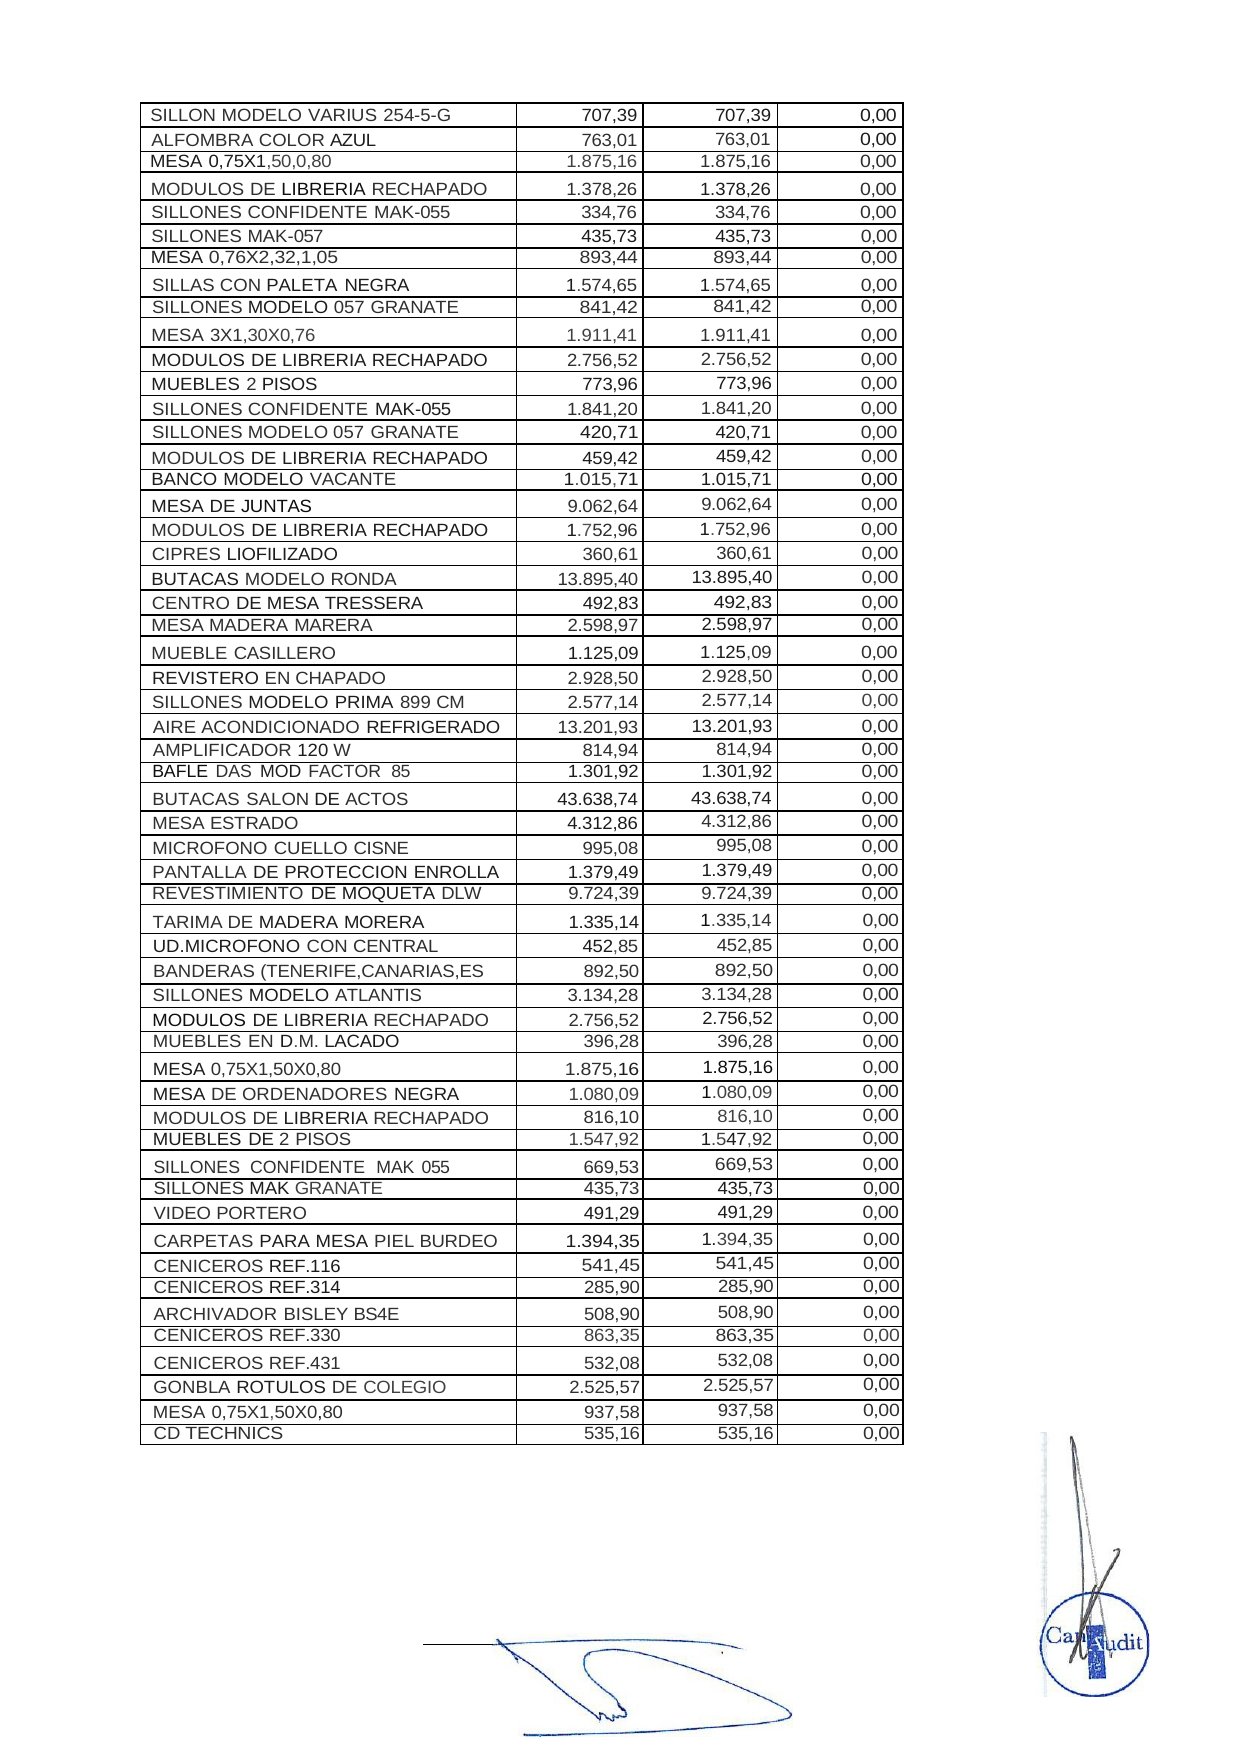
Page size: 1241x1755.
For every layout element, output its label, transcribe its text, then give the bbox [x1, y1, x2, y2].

table_cell 0,00 [778, 566, 902, 589]
table_cell 1.875,16 [644, 1053, 777, 1080]
table_cell MESA DE JUNTAS [141, 491, 516, 517]
table_cell 1.875,16 [517, 152, 642, 171]
table_cell MUEBLES EN D.M. LACADO [141, 1032, 516, 1052]
table_cell 2.756,52 [644, 348, 777, 371]
table_cell 2.525,57 [517, 1376, 642, 1399]
table_cell MODULOS DE LIBRERIA RECHAPADO [141, 445, 516, 469]
table_cell 1.394,35 [644, 1225, 777, 1252]
table_cell MESA 3X1,30X0,76 [141, 318, 516, 346]
table_cell CIPRES LIOFILIZADO [141, 542, 516, 564]
table_cell SILLON MODELO VARIUS 254-5-G [141, 104, 516, 126]
table_cell SILLONES MODELO 057 GRANATE [141, 298, 516, 317]
table_cell 541,45 [517, 1254, 642, 1277]
table_cell 452,85 [517, 934, 642, 957]
table_cell 0,00 [778, 836, 902, 859]
table_cell MESA 0,75X1,50X0,80 [141, 1053, 516, 1080]
table_cell 13.895,40 [517, 566, 642, 589]
table_cell 0,00 [778, 1254, 902, 1277]
table_cell 1.335,14 [517, 905, 642, 933]
table_cell 0,00 [778, 1327, 902, 1346]
table_cell 0,00 [778, 173, 902, 199]
table_cell MESA ESTRADO [141, 812, 516, 834]
table_cell 1.379,49 [517, 860, 642, 883]
table_cell 9.062,64 [644, 491, 777, 517]
table_cell 492,83 [517, 591, 642, 614]
table_cell 0,00 [778, 616, 902, 635]
table_cell 1.015,71 [517, 470, 642, 489]
table_cell MUEBLES 2 PISOS [141, 372, 516, 395]
table_cell 1.911,41 [517, 318, 642, 346]
table_cell 0,00 [778, 269, 902, 296]
table_cell 3.134,28 [517, 985, 642, 1007]
table_cell 0,00 [778, 1032, 902, 1052]
table_cell 892,50 [517, 958, 642, 983]
table_cell 0,00 [778, 934, 902, 957]
table_cell 1.378,26 [644, 173, 777, 199]
table_cell MICROFONO CUELLO CISNE [141, 836, 516, 859]
table_cell 773,96 [644, 372, 777, 395]
table_cell SILLONES MODELO 057 GRANATE [141, 421, 516, 443]
table_cell 2.577,14 [517, 690, 642, 713]
table_cell 0,00 [778, 1082, 902, 1105]
table_cell 1.125,09 [517, 637, 642, 664]
table_cell 535,16 [517, 1425, 642, 1444]
table_cell 0,00 [778, 318, 902, 346]
table_cell 0,00 [778, 421, 902, 443]
table_cell 9.724,39 [644, 885, 777, 903]
table_cell MODULOS DE LIBRERIA RECHAPADO [141, 518, 516, 541]
table_cell MESA DE ORDENADORES NEGRA [141, 1082, 516, 1105]
table_cell 396,28 [644, 1032, 777, 1052]
table_cell 9.062,64 [517, 491, 642, 517]
table_cell 0,00 [778, 348, 902, 371]
table_cell MESA 0,75X1,50X0,80 [141, 1401, 516, 1423]
table_cell BUTACAS MODELO RONDA [141, 566, 516, 589]
table_cell 508,90 [644, 1299, 777, 1326]
table_cell REVISTERO EN CHAPADO [141, 666, 516, 689]
table_cell 763,01 [517, 128, 642, 151]
table_cell MESA MADERA MARERA [141, 616, 516, 635]
table_cell SILLONES CONFIDENTE MAK-055 [141, 201, 516, 223]
table_cell 459,42 [644, 445, 777, 469]
table_cell 1.125,09 [644, 637, 777, 664]
table_cell 863,35 [517, 1327, 642, 1346]
table_cell 893,44 [517, 249, 642, 267]
table_cell SILLONES MODELO PRIMA 899 CM [141, 690, 516, 713]
table_cell 0,00 [778, 225, 902, 247]
table_cell 532,08 [517, 1347, 642, 1374]
table_cell 773,96 [517, 372, 642, 395]
table_cell 0,00 [778, 860, 902, 883]
table_cell 435,73 [644, 225, 777, 247]
table_cell SILLONES CONFIDENTE MAK-055 [141, 396, 516, 419]
table_cell 1.574,65 [644, 269, 777, 296]
table_cell 492,83 [644, 591, 777, 614]
table_cell AMPLIFICADOR 120 W [141, 740, 516, 761]
table_cell 0,00 [778, 372, 902, 395]
table_cell SILLONES MODELO ATLANTIS [141, 985, 516, 1007]
table_cell 0,00 [778, 885, 902, 903]
table_cell 0,00 [778, 249, 902, 267]
table_cell 0,00 [778, 152, 902, 171]
table_cell 43.638,74 [644, 783, 777, 810]
table_cell 0,00 [778, 518, 902, 541]
table_cell 0,00 [778, 1425, 902, 1444]
table_cell 0,00 [778, 201, 902, 223]
table_cell ALFOMBRA COLOR AZUL [141, 128, 516, 151]
table_cell MODULOS DE LIBRERIA RECHAPADO [141, 1008, 516, 1031]
table_cell 0,00 [778, 763, 902, 782]
table_cell 1.378,26 [517, 173, 642, 199]
table_cell 43.638,74 [517, 783, 642, 810]
table_cell 420,71 [517, 421, 642, 443]
table_cell BAFLE DAS MOD FACTOR 85 [141, 763, 516, 782]
table_cell AIRE ACONDICIONADO REFRIGERADO [141, 714, 516, 738]
table_cell 0,00 [778, 298, 902, 317]
table_cell BANCO MODELO VACANTE [141, 470, 516, 489]
table_cell UD.MICROFONO CON CENTRAL [141, 934, 516, 957]
table_cell 0,00 [778, 1200, 902, 1223]
table_cell 334,76 [517, 201, 642, 223]
table_cell MUEBLES DE 2 PISOS [141, 1130, 516, 1149]
table_cell 0,00 [778, 1008, 902, 1031]
table_cell 0,00 [778, 1151, 902, 1178]
table_cell 435,73 [517, 225, 642, 247]
table_cell 0,00 [778, 396, 902, 419]
table_cell 2.598,97 [517, 616, 642, 635]
table_cell CD TECHNICS [141, 1425, 516, 1444]
table_cell 0,00 [778, 740, 902, 761]
table_cell 13.201,93 [517, 714, 642, 738]
table_cell BANDERAS (TENERIFE,CANARIAS,ES [141, 958, 516, 983]
table_cell 1.752,96 [644, 518, 777, 541]
table_cell 0,00 [778, 905, 902, 933]
table_cell 0,00 [778, 1106, 902, 1129]
table_cell 1.394,35 [517, 1225, 642, 1252]
table_cell 0,00 [778, 542, 902, 564]
table_cell MUEBLE CASILLERO [141, 637, 516, 664]
table_cell 816,10 [517, 1106, 642, 1129]
table_cell 4.312,86 [644, 812, 777, 834]
table_cell 0,00 [778, 958, 902, 983]
table_cell CENTRO DE MESA TRESSERA [141, 591, 516, 614]
table_cell 995,08 [517, 836, 642, 859]
table_cell 285,90 [644, 1278, 777, 1297]
table_cell 0,00 [778, 1053, 902, 1080]
table_cell 1.015,71 [644, 470, 777, 489]
table_cell REVESTIMIENTO DE MOQUETA DLW [141, 885, 516, 903]
table_cell 1.301,92 [644, 763, 777, 782]
table_cell CENICEROS REF.330 [141, 1327, 516, 1346]
table_cell 532,08 [644, 1347, 777, 1374]
table_cell PANTALLA DE PROTECCION ENROLLA [141, 860, 516, 883]
table_cell 2.756,52 [517, 1008, 642, 1031]
table_cell 0,00 [778, 128, 902, 151]
table_cell 0,00 [778, 1299, 902, 1326]
table_cell 420,71 [644, 421, 777, 443]
table_cell 863,35 [644, 1327, 777, 1346]
table_cell 13.895,40 [644, 566, 777, 589]
table_cell 1.574,65 [517, 269, 642, 296]
table_cell 1.080,09 [644, 1082, 777, 1105]
table_cell 937,58 [644, 1401, 777, 1423]
table_cell 816,10 [644, 1106, 777, 1129]
table_cell 1.752,96 [517, 518, 642, 541]
table_cell 360,61 [517, 542, 642, 564]
table_cell 0,00 [778, 445, 902, 469]
table_cell SILLONES MAK GRANATE [141, 1180, 516, 1198]
table_cell 1.080,09 [517, 1082, 642, 1105]
table_cell 396,28 [517, 1032, 642, 1052]
table_cell 1.875,16 [644, 152, 777, 171]
table_cell SILLONES MAK-057 [141, 225, 516, 247]
table_cell MODULOS DE LIBRERIA RECHAPADO [141, 173, 516, 199]
table_cell 0,00 [778, 637, 902, 664]
table_cell 0,00 [778, 783, 902, 810]
table_cell MESA 0,76X2,32,1,05 [141, 249, 516, 267]
table_cell 841,42 [644, 298, 777, 317]
table_cell 0,00 [778, 470, 902, 489]
table_cell 0,00 [778, 666, 902, 689]
table_cell SILLAS CON PALETA NEGRA [141, 269, 516, 296]
table_cell 2.577,14 [644, 690, 777, 713]
table_cell 669,53 [517, 1151, 642, 1178]
table_cell 0,00 [778, 690, 902, 713]
table_cell 1.301,92 [517, 763, 642, 782]
table_cell 841,42 [517, 298, 642, 317]
table_cell 2.928,50 [517, 666, 642, 689]
table_cell 334,76 [644, 201, 777, 223]
table_cell 285,90 [517, 1278, 642, 1297]
table_cell 0,00 [778, 1347, 902, 1374]
table_cell GONBLA ROTULOS DE COLEGIO [141, 1376, 516, 1399]
table_cell 2.928,50 [644, 666, 777, 689]
table_cell VIDEO PORTERO [141, 1200, 516, 1223]
table_cell 0,00 [778, 1278, 902, 1297]
table_cell 1.547,92 [517, 1130, 642, 1149]
table_cell 4.312,86 [517, 812, 642, 834]
table_cell 491,29 [644, 1200, 777, 1223]
table_cell 814,94 [517, 740, 642, 761]
table_cell 814,94 [644, 740, 777, 761]
table_cell 0,00 [778, 1130, 902, 1149]
table_cell 0,00 [778, 1180, 902, 1198]
table_cell 707,39 [517, 104, 642, 126]
table_cell 2.756,52 [517, 348, 642, 371]
table_cell 1.911,41 [644, 318, 777, 346]
table_cell SILLONES CONFIDENTE MAK 055 [141, 1151, 516, 1178]
table_cell 0,00 [778, 985, 902, 1007]
table_cell 0,00 [778, 714, 902, 738]
table_cell ARCHIVADOR BISLEY BS4E [141, 1299, 516, 1326]
table_cell MODULOS DE LIBRERIA RECHAPADO [141, 348, 516, 371]
table_cell MESA 0,75X1,50,0,80 [141, 152, 516, 171]
table_cell 491,29 [517, 1200, 642, 1223]
table_cell 360,61 [644, 542, 777, 564]
table_cell 1.875,16 [517, 1053, 642, 1080]
table_cell 1.335,14 [644, 905, 777, 933]
table_cell 0,00 [778, 1225, 902, 1252]
table_cell TARIMA DE MADERA MORERA [141, 905, 516, 933]
table_cell 707,39 [644, 104, 777, 126]
table_cell 508,90 [517, 1299, 642, 1326]
table_cell CARPETAS PARA MESA PIEL BURDEO [141, 1225, 516, 1252]
table_cell MODULOS DE LIBRERIA RECHAPADO [141, 1106, 516, 1129]
table_cell 892,50 [644, 958, 777, 983]
table_cell 1.841,20 [644, 396, 777, 419]
table_cell 9.724,39 [517, 885, 642, 903]
table_cell 13.201,93 [644, 714, 777, 738]
table_cell 0,00 [778, 104, 902, 126]
table_cell 669,53 [644, 1151, 777, 1178]
table_cell 435,73 [644, 1180, 777, 1198]
table_cell 541,45 [644, 1254, 777, 1277]
table_cell 995,08 [644, 836, 777, 859]
table_cell 0,00 [778, 591, 902, 614]
table_cell 3.134,28 [644, 985, 777, 1007]
table_cell 0,00 [778, 1401, 902, 1423]
table_cell 0,00 [778, 491, 902, 517]
table_cell CENICEROS REF.314 [141, 1278, 516, 1297]
table_cell 459,42 [517, 445, 642, 469]
table_cell 1.379,49 [644, 860, 777, 883]
table_cell 2.598,97 [644, 616, 777, 635]
table_cell 763,01 [644, 128, 777, 151]
table_cell 0,00 [778, 1376, 902, 1399]
table_cell 937,58 [517, 1401, 642, 1423]
table_cell CENICEROS REF.116 [141, 1254, 516, 1277]
table_cell 452,85 [644, 934, 777, 957]
table_cell 2.525,57 [644, 1376, 777, 1399]
table_cell 2.756,52 [644, 1008, 777, 1031]
table_cell CENICEROS REF.431 [141, 1347, 516, 1374]
table_cell 1.841,20 [517, 396, 642, 419]
table_cell 435,73 [517, 1180, 642, 1198]
table_cell 893,44 [644, 249, 777, 267]
table_cell 0,00 [778, 812, 902, 834]
table_cell 535,16 [644, 1425, 777, 1444]
table_cell 1.547,92 [644, 1130, 777, 1149]
table_cell BUTACAS SALON DE ACTOS [141, 783, 516, 810]
